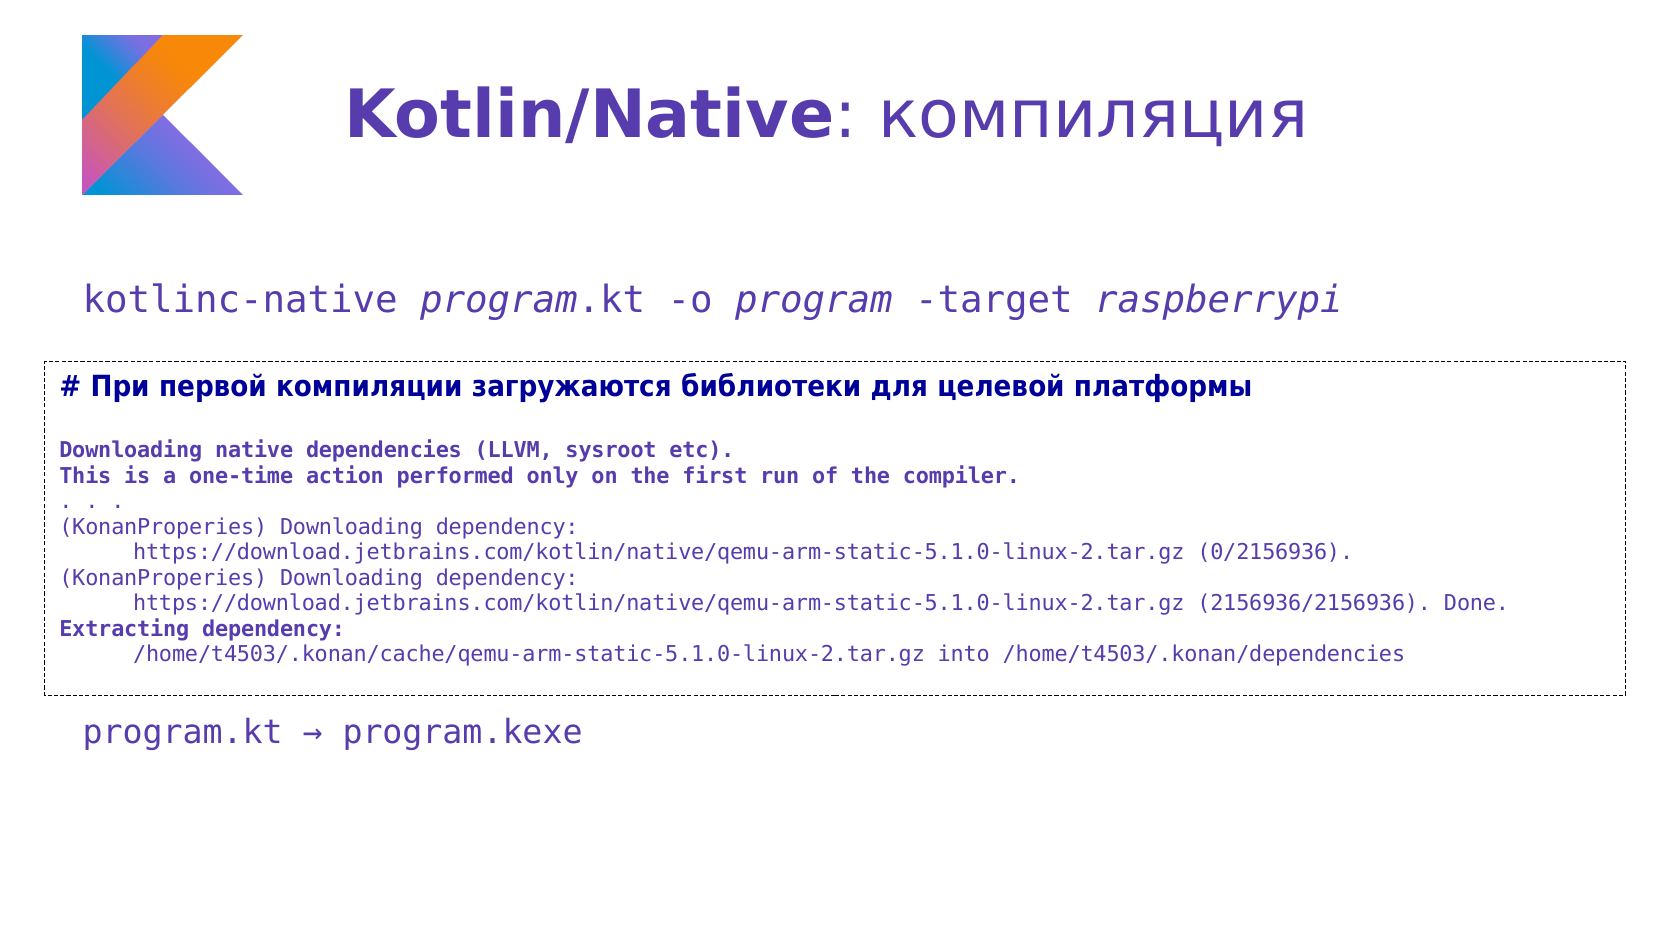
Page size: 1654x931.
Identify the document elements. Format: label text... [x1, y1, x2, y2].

text_box # При первой компиляции загружаются библиотеки для целевой платформы Downloading native dependencies (LLVM, sysroot etc). This is a one-time action performed only on the first run of the compiler. . . . (KonanProperies) Downloading dependency: https://download.jetbrains.com/kotlin/native/qemu-arm-static-5.1.0-linux-2.tar.gz (0/2156936). (KonanProperies) Downloading dependency: https://download.jetbrains.com/kotlin/native/qemu-arm-static-5.1.0-linux-2.tar.gz (2156936/2156936). Done. Extracting dependency: /home/t4503/.konan/cache/qemu-arm-static-5.1.0-linux-2.tar.gz into /home/t4503/.konan/dependencies [44, 361, 1626, 696]
title Kotlin/Native: компиляция [243, 37, 1571, 193]
picture [82, 35, 243, 195]
subtitle kotlinc-native program.kt -o program -target raspberrypi program.kt → program.kexe [82, 696, 1571, 875]
subtitle kotlinc-native program.kt -o program -target raspberrypi program.kt → program.kexe [82, 217, 1571, 361]
